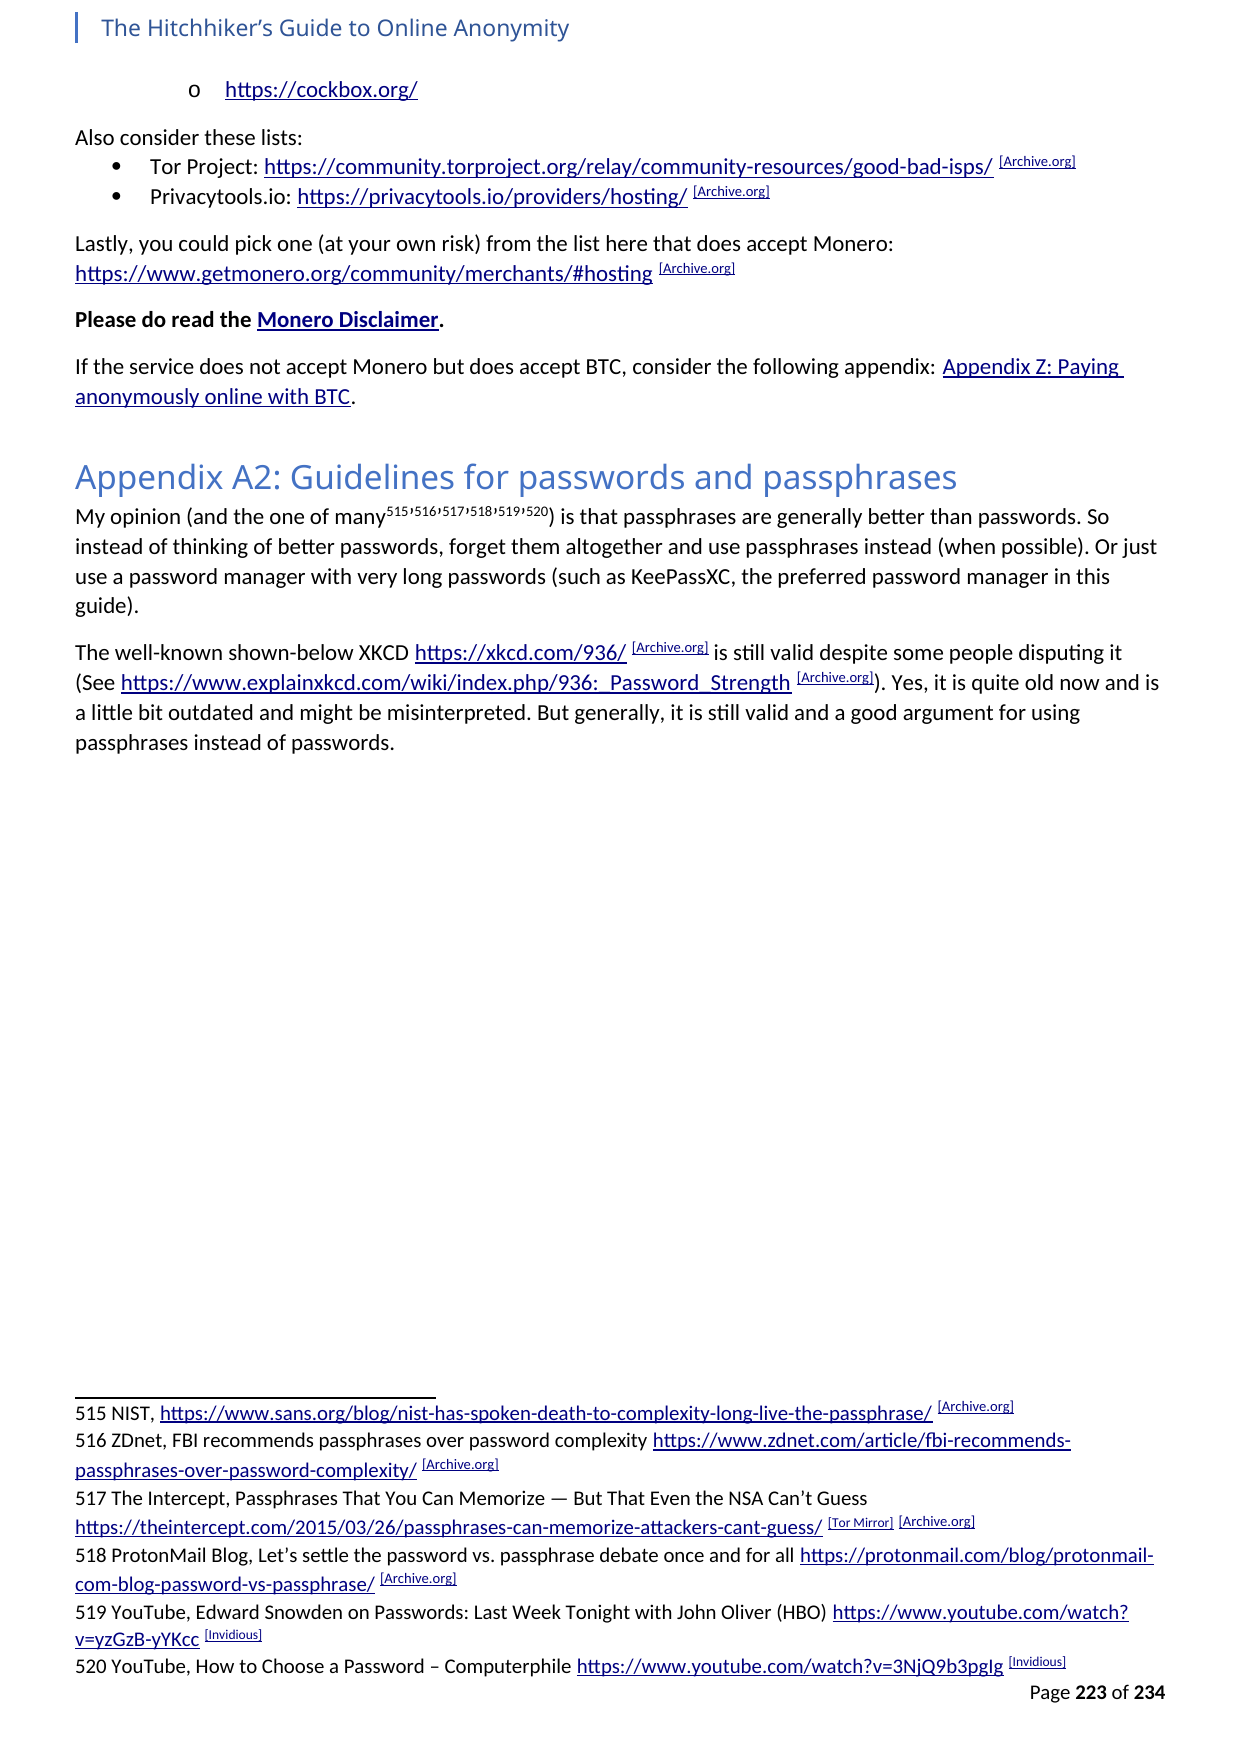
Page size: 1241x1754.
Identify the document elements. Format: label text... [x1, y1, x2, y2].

text The Intercept, Passphrases That You Can Memorize — But That Even the NSA Can’t Guess https://theintercept.com/2015/03/26/passphrases-can-memorize-attackers-cant-guess/ [Tor Mirror] [Archive.org] [75, 1485, 1165, 1540]
text NIST, https://www.sans.org/blog/nist-has-spoken-death-to-complexity-long-live-the-passphrase/ [Archive.org] [75, 1398, 1165, 1426]
list Tor Project: https://community.torproject.org/relay/community-resources/good-bad-isps/ [Archive.org] [112, 152, 1165, 181]
text YouTube, How to Choose a Password – Computerphile https://www.youtube.com/watch?v=3NjQ9b3pgIg [Invidious] [75, 1653, 1165, 1679]
text Please do read the Monero Disclaimer. [75, 305, 1165, 333]
text The well-known shown-below XKCD https://xkcd.com/936/ [Archive.org] is still valid despite some people disputing it (See https://www.explainxkcd.com/wiki/index.php/936:_Password_Strength [Archive.org]). Yes, it is quite old now and is a little bit outdated and might be misinterpreted. But generally, it is still valid and a good argument for using passphrases instead of passwords. [75, 638, 1165, 756]
text Lastly, you could pick one (at your own risk) from the list here that does accept Monero: https://www.getmonero.org/community/merchants/#hosting [Archive.org] [75, 229, 1165, 287]
text Also consider these lists: [75, 123, 1165, 151]
list https://cockbox.org/ [187, 75, 1165, 104]
text If the service does not accept Monero but does accept BTC, consider the following appendix: Appendix Z: Paying anonymously online with BTC. [75, 352, 1165, 410]
list Privacytools.io: https://privacytools.io/providers/hosting/ [Archive.org] [112, 182, 1165, 210]
subtitle Appendix A2: Guidelines for passwords and passphrases [75, 453, 1165, 499]
text My opinion (and the one of many’’’’’) is that passphrases are generally better than passwords. So instead of thinking of better passwords, forget them altogether and use passphrases instead (when possible). Or just use a password manager with very long passwords (such as KeePassXC, the preferred password manager in this guide). [75, 502, 1165, 620]
text YouTube, Edward Snowden on Passwords: Last Week Tonight with John Oliver (HBO) https://www.youtube.com/watch?v=yzGzB-yYKcc [Invidious] [75, 1599, 1165, 1652]
text ProtonMail Blog, Let’s settle the password vs. passphrase debate once and for all https://protonmail.com/blog/protonmail-com-blog-password-vs-passphrase/ [Archive.org] [75, 1542, 1165, 1597]
text ZDnet, FBI recommends passphrases over password complexity https://www.zdnet.com/article/fbi-recommends-passphrases-over-password-complexity/ [Archive.org] [75, 1428, 1165, 1483]
